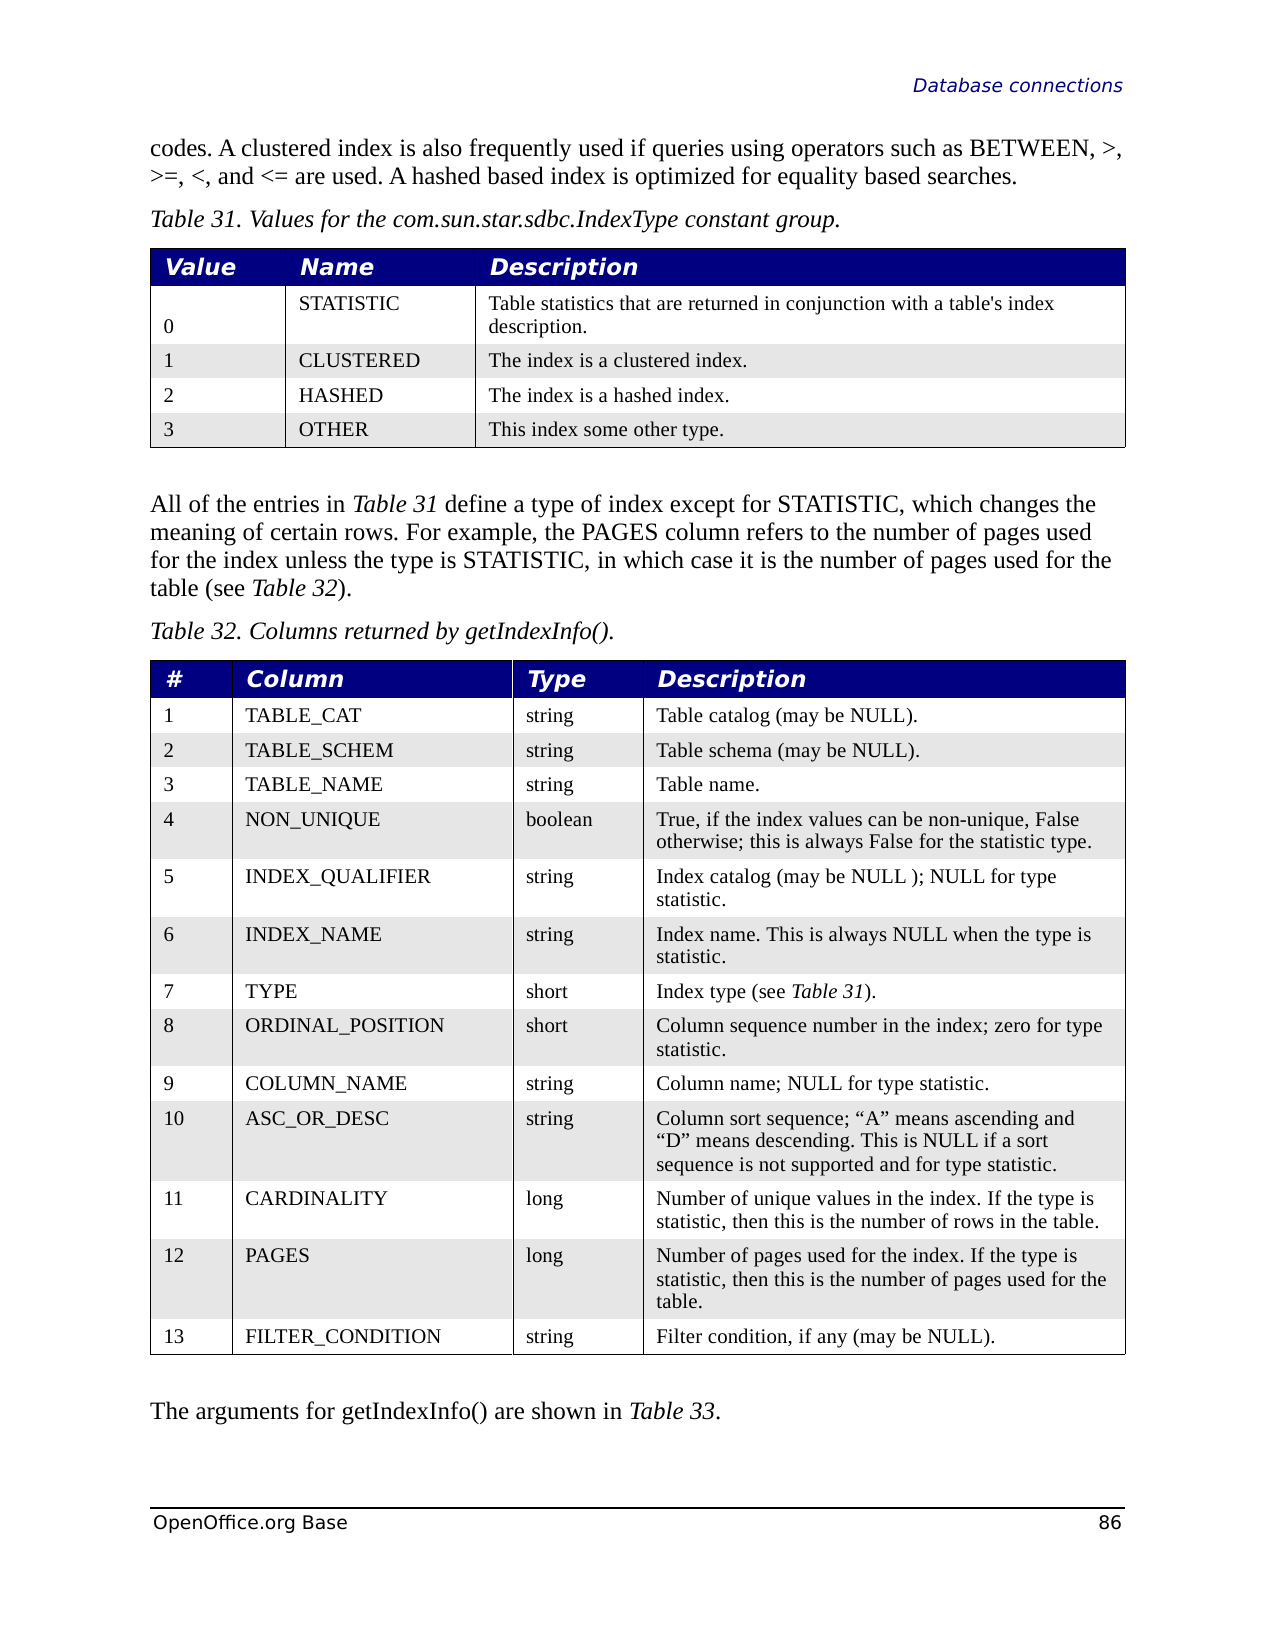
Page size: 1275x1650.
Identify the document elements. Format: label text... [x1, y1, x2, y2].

table_cell 6 [151, 917, 232, 974]
table_cell 2 [151, 733, 232, 767]
table_cell PAGES [233, 1239, 512, 1319]
table_cell This index some other type. [476, 413, 1125, 447]
table_cell TABLE_SCHEM [233, 733, 512, 767]
table_header Name [286, 249, 475, 286]
table_cell COLUMN_NAME [233, 1066, 512, 1101]
table_cell CARDINALITY [233, 1181, 512, 1239]
table_cell 5 [151, 859, 232, 917]
table_cell TABLE_CAT [233, 698, 512, 733]
table_cell Filter condition, if any (may be NULL). [644, 1319, 1125, 1354]
table_cell long [514, 1181, 643, 1239]
table_cell Number of unique values in the index. If the type is statistic, then this is the number of rows in the table. [644, 1181, 1125, 1239]
table_cell string [514, 733, 643, 767]
table_cell FILTER_CONDITION [233, 1319, 512, 1354]
table_cell 11 [151, 1181, 232, 1239]
table_cell string [514, 698, 643, 733]
table_cell 1 [151, 344, 285, 378]
table_cell long [514, 1239, 643, 1319]
text All of the entries in Table 31 define a type of index except for STATISTIC, which changes the meaning of certain rows. For example, the PAGES column refers to the number of pages used for the index unless the type is STATISTIC, in which case it is the number of pages used for the table (see Table 32). [150, 490, 1125, 602]
table_cell string [514, 767, 643, 802]
table_cell Table statistics that are returned in conjunction with a table's index description. [476, 286, 1125, 344]
table_cell 7 [151, 974, 232, 1009]
table_cell string [514, 1066, 643, 1101]
table_cell 12 [151, 1239, 232, 1319]
table_cell INDEX_QUALIFIER [233, 859, 512, 917]
table_header Description [644, 661, 1125, 698]
table_cell 8 [151, 1009, 232, 1066]
table_cell boolean [514, 802, 643, 859]
table_cell Column sort sequence; “A” means ascending and “D” means descending. This is NULL if a sort sequence is not supported and for type statistic. [644, 1101, 1125, 1181]
table_cell Column sequence number in the index; zero for type statistic. [644, 1009, 1125, 1066]
text Table 32. Columns returned by getIndexInfo(). [150, 617, 1125, 645]
table_cell string [514, 859, 643, 917]
table_cell ASC_OR_DESC [233, 1101, 512, 1181]
table_cell 10 [151, 1101, 232, 1181]
table_header Description [476, 249, 1125, 286]
table_cell string [514, 1319, 643, 1354]
table_header Value [151, 249, 285, 286]
table_cell TYPE [233, 974, 512, 1009]
table_cell Table name. [644, 767, 1125, 802]
table_cell string [514, 917, 643, 974]
table_cell True, if the index values can be non-unique, False otherwise; this is always False for the statistic type. [644, 802, 1125, 859]
table_header Type [514, 661, 643, 698]
table_cell Table schema (may be NULL). [644, 733, 1125, 767]
text The arguments for getIndexInfo() are shown in Table 33. [150, 1397, 1125, 1424]
table_header # [151, 661, 232, 698]
text codes. A clustered index is also frequently used if queries using operators such as BETWEEN, >, >=, <, and <= are used. A hashed based index is optimized for equality based searches. [150, 134, 1125, 190]
table_cell CLUSTERED [286, 344, 475, 378]
table_cell Index catalog (may be NULL ); NULL for type statistic. [644, 859, 1125, 917]
table_cell string [514, 1101, 643, 1181]
table_cell STATISTIC [286, 286, 475, 344]
table_cell OTHER [286, 413, 475, 447]
table_cell Index name. This is always NULL when the type is statistic. [644, 917, 1125, 974]
table_cell 9 [151, 1066, 232, 1101]
text Table 31. Values for the com.sun.star.sdbc.IndexType constant group. [150, 205, 1125, 233]
table_cell 13 [151, 1319, 232, 1354]
table_cell 2 [151, 378, 285, 413]
table_cell The index is a hashed index. [476, 378, 1125, 413]
table_cell HASHED [286, 378, 475, 413]
table_cell 3 [151, 413, 285, 447]
table_cell Table catalog (may be NULL). [644, 698, 1125, 733]
table_header Column [233, 661, 512, 698]
table_cell ORDINAL_POSITION [233, 1009, 512, 1066]
table_cell 3 [151, 767, 232, 802]
table_cell The index is a clustered index. [476, 344, 1125, 378]
table_cell Number of pages used for the index. If the type is statistic, then this is the number of pages used for the table. [644, 1239, 1125, 1319]
table_cell 4 [151, 802, 232, 859]
table_cell INDEX_NAME [233, 917, 512, 974]
table_cell 1 [151, 698, 232, 733]
table_cell TABLE_NAME [233, 767, 512, 802]
table_cell 0 [151, 286, 285, 344]
table_cell Index type (see Table 31). [644, 974, 1125, 1009]
table_cell Column name; NULL for type statistic. [644, 1066, 1125, 1101]
table_cell NON_UNIQUE [233, 802, 512, 859]
table_cell short [514, 974, 643, 1009]
table_cell short [514, 1009, 643, 1066]
